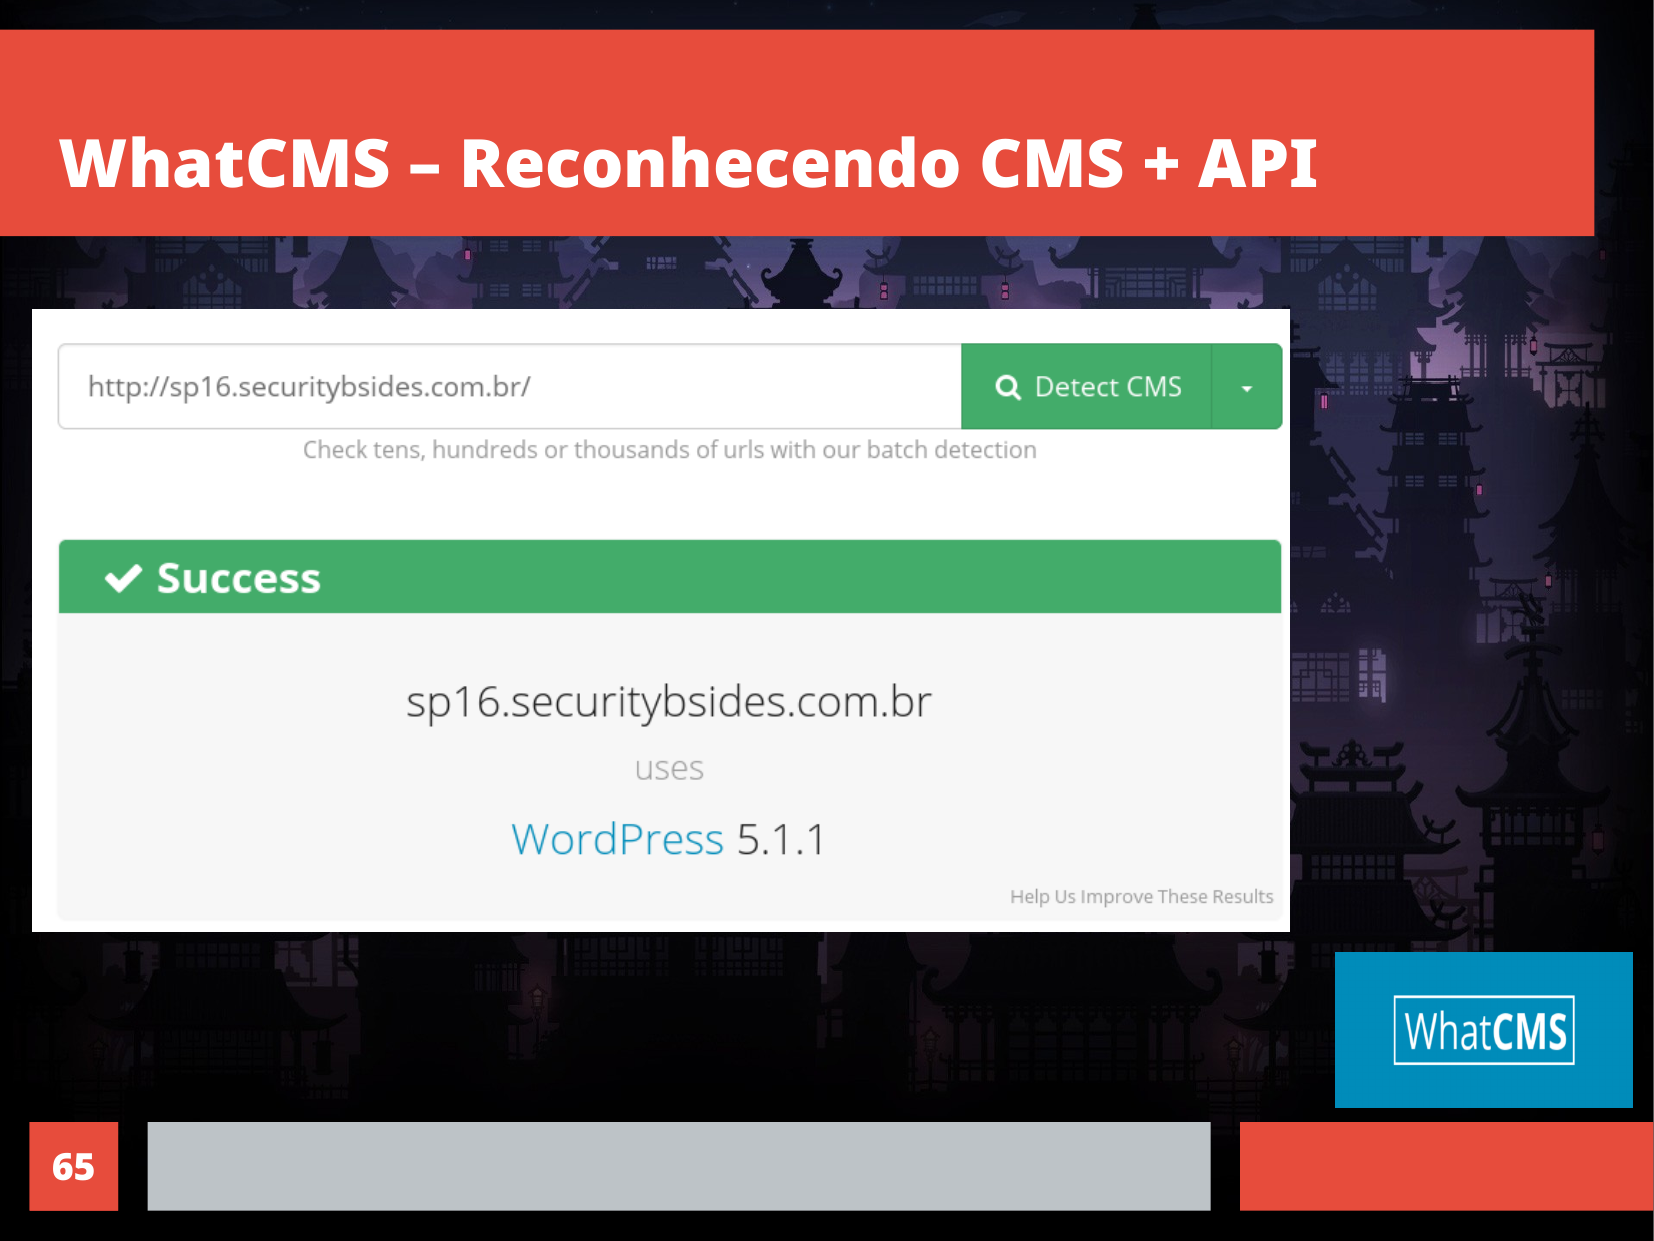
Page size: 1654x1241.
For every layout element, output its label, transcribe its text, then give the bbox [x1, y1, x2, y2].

title WhatCMS – Reconhecendo CMS + API [59, 59, 1595, 207]
picture [0, 0, 1654, 1241]
